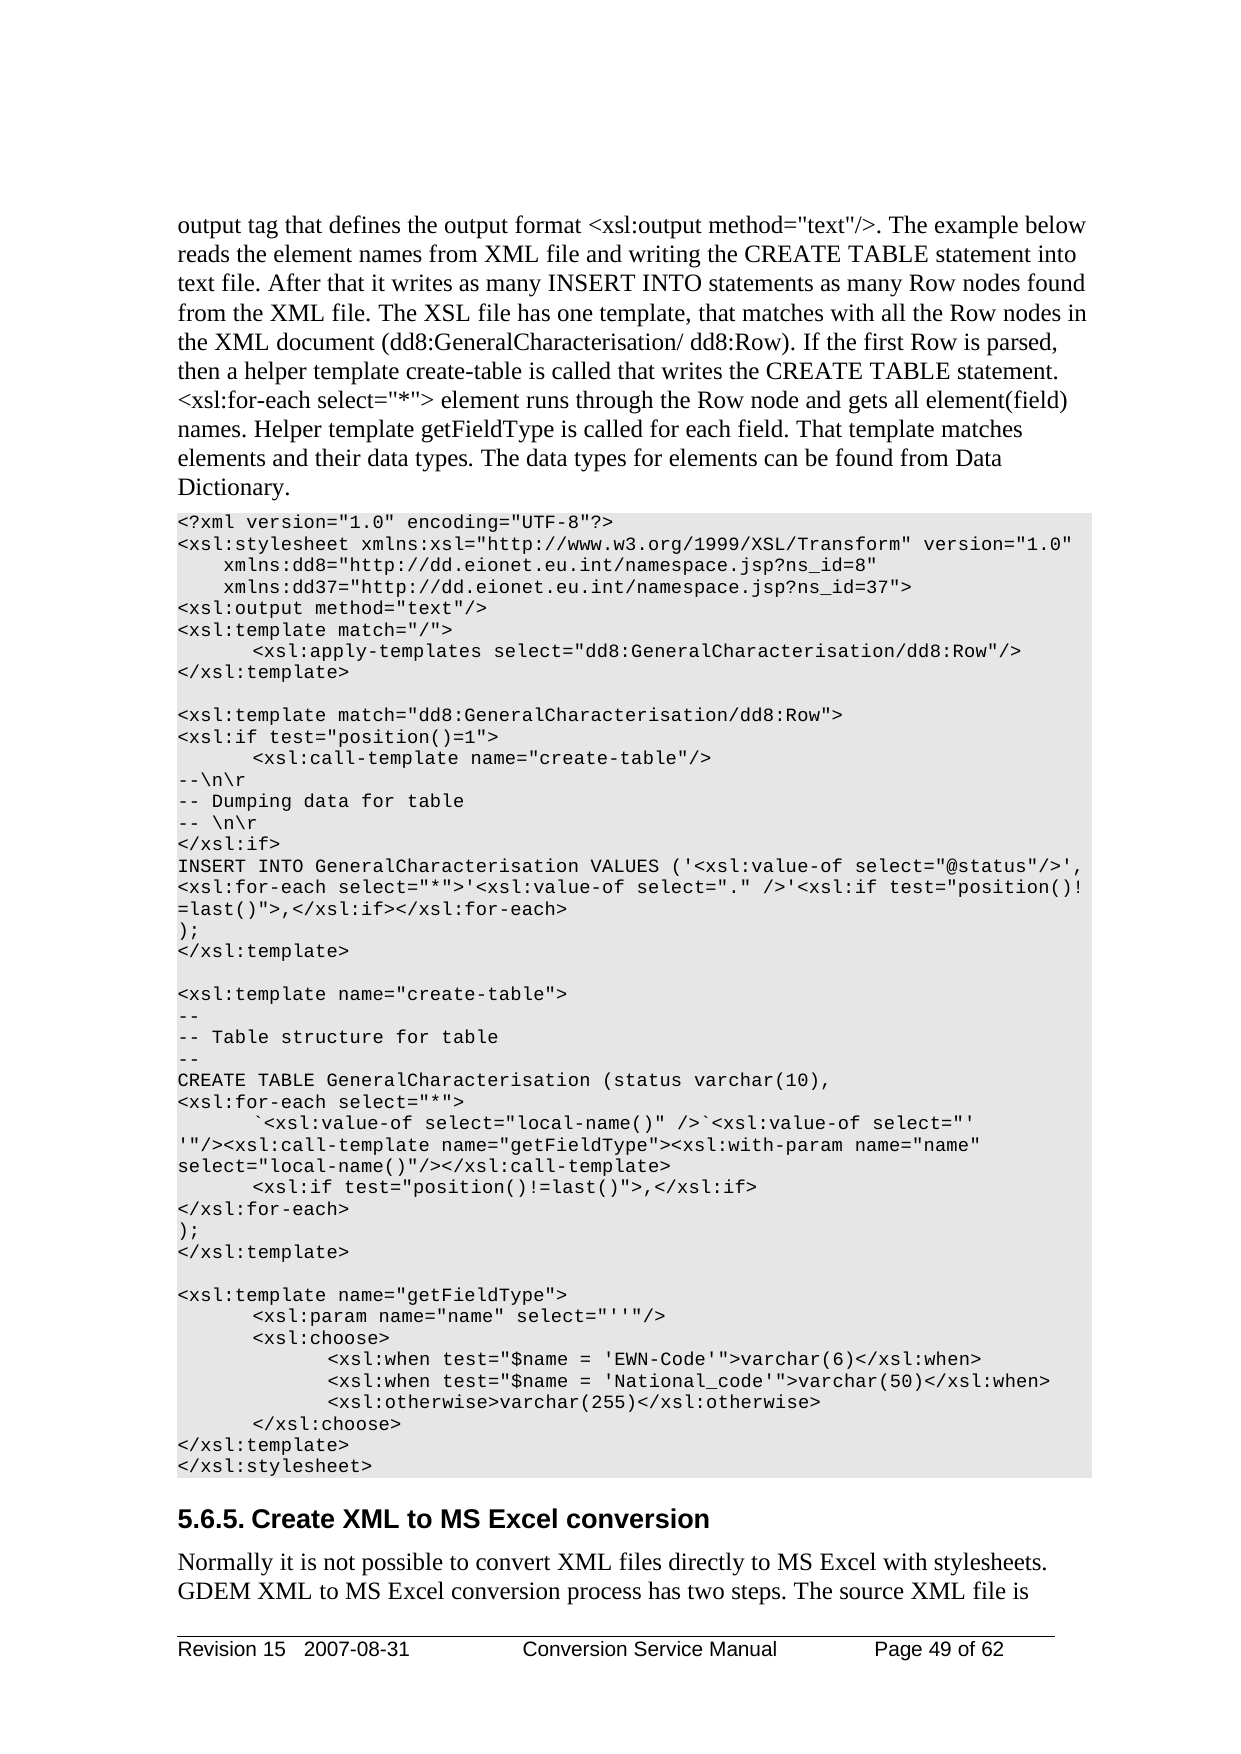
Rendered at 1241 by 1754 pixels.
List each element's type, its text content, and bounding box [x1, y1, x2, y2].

list <xsl:apply-templates select="dd8:GeneralCharacterisation/dd8:Row"/> [177, 641, 1092, 663]
list -- [177, 1006, 1092, 1028]
list <xsl:output method="text"/> [177, 598, 1092, 620]
list </xsl:choose> [177, 1414, 1092, 1435]
list -- Table structure for table [177, 1028, 1092, 1049]
list <xsl:otherwise>varchar(255)</xsl:otherwise> [177, 1392, 1092, 1414]
text output tag that defines the output format <xsl:output method="text"/>. The example below reads the element names from XML file and writing the CREATE TABLE statement into text file. After that it writes as many INSERT INTO statements as many Row nodes found from the XML file. The XSL file has one template, that matches with all the Row nodes in the XML document (dd8:GeneralCharacterisation/ dd8:Row). If the first Row is parsed, then a helper template create-table is called that writes the CREATE TABLE statement. <xsl:for-each select="*"> element runs through the Row node and gets all element(field) names. Helper template getFieldType is called for each field. That template matches elements and their data types. The data types for elements can be found from Data Dictionary. [177, 210, 1092, 501]
list <xsl:choose> [177, 1328, 1092, 1349]
list <xsl:for-each select="*"> [177, 1092, 1092, 1113]
list <xsl:when test="$name = 'EWN-Code'">varchar(6)</xsl:when> [177, 1349, 1092, 1371]
list <xsl:template name="create-table"> [177, 985, 1092, 1006]
list `<xsl:value-of select="local-name()" />`<xsl:value-of select="' '"/><xsl:call-template name="getFieldType"><xsl:with-param name="name" select="local-name()"/></xsl:call-template> [177, 1113, 1092, 1178]
list <xsl:when test="$name = 'National_code'">varchar(50)</xsl:when> [177, 1371, 1092, 1392]
subtitle Create XML to MS Excel conversion [177, 1503, 1092, 1534]
list <xsl:stylesheet xmlns:xsl="http://www.w3.org/1999/XSL/Transform" version="1.0" [177, 534, 1092, 556]
list <xsl:template name="getFieldType"> [177, 1285, 1092, 1307]
list </xsl:template> [177, 942, 1092, 963]
list <xsl:template match="dd8:GeneralCharacterisation/dd8:Row"> [177, 706, 1092, 727]
list -- \n\r [177, 813, 1092, 834]
list -- [177, 1049, 1092, 1071]
list ); [177, 920, 1092, 942]
list </xsl:template> [177, 663, 1092, 684]
list </xsl:for-each> [177, 1199, 1092, 1221]
list CREATE TABLE GeneralCharacterisation (status varchar(10), [177, 1071, 1092, 1092]
list <xsl:call-template name="create-table"/> [177, 749, 1092, 770]
text Normally it is not possible to convert XML files directly to MS Excel with stylesheets. GDEM XML to MS Excel conversion process has two steps. The source XML file is [177, 1547, 1092, 1605]
list ); [177, 1221, 1092, 1242]
list </xsl:if> [177, 834, 1092, 856]
list </xsl:template> [177, 1242, 1092, 1264]
list xmlns:dd37="http://dd.eionet.eu.int/namespace.jsp?ns_id=37"> [177, 577, 1092, 598]
list <?xml version="1.0" encoding="UTF-8"?> [177, 513, 1092, 534]
list --\n\r [177, 770, 1092, 792]
list <xsl:if test="position()=1"> [177, 727, 1092, 749]
list -- Dumping data for table [177, 792, 1092, 813]
list </xsl:stylesheet> [177, 1457, 1092, 1478]
list <xsl:if test="position()!=last()">,</xsl:if> [177, 1178, 1092, 1199]
list <xsl:template match="/"> [177, 620, 1092, 641]
list INSERT INTO GeneralCharacterisation VALUES ('<xsl:value-of select="@status"/>', [177, 856, 1092, 877]
list xmlns:dd8="http://dd.eionet.eu.int/namespace.jsp?ns_id=8" [177, 556, 1092, 577]
list <xsl:for-each select="*">'<xsl:value-of select="." />'<xsl:if test="position()!=last()">,</xsl:if></xsl:for-each> [177, 877, 1092, 920]
list <xsl:param name="name" select="''"/> [177, 1307, 1092, 1328]
list </xsl:template> [177, 1435, 1092, 1457]
